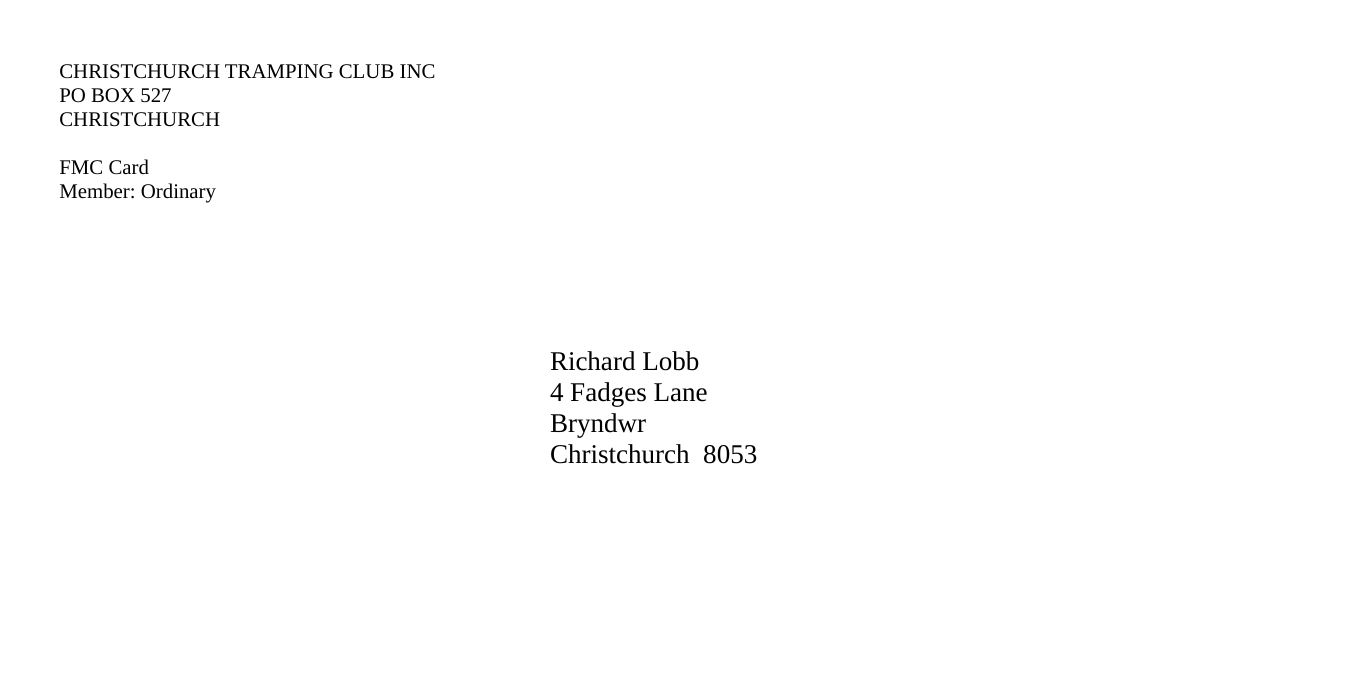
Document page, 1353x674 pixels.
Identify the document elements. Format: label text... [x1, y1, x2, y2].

text CHRISTCHURCH TRAMPING CLUB INC [59, 59, 1293, 83]
text Richard Lobb [550, 345, 1293, 376]
text Bryndwr [550, 407, 1293, 438]
text Member: Ordinary [59, 179, 1293, 203]
text Christchurch 8053 [550, 438, 1293, 469]
text PO BOX 527 [59, 83, 1293, 107]
text FMC Card [59, 155, 1293, 179]
text 4 Fadges Lane [550, 376, 1293, 407]
text CHRISTCHURCH [59, 107, 1293, 131]
